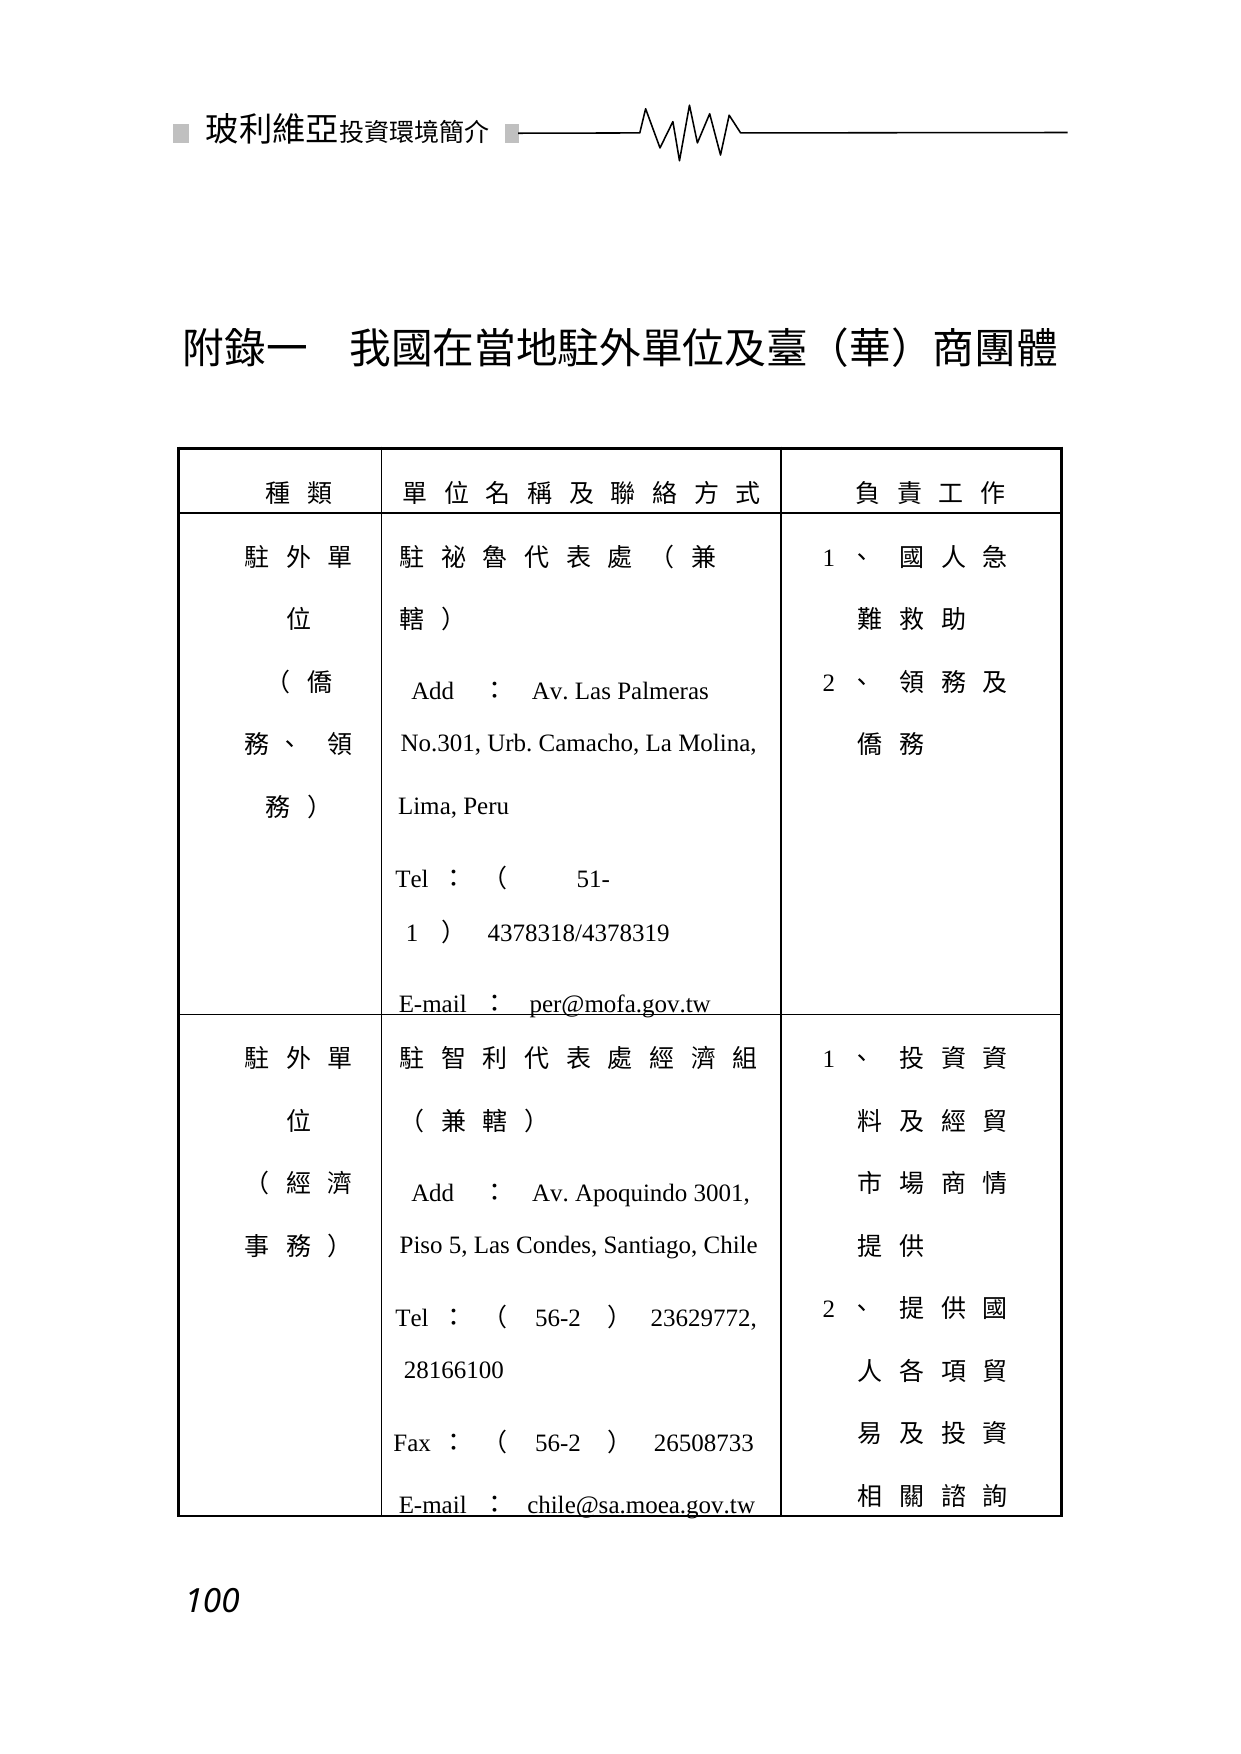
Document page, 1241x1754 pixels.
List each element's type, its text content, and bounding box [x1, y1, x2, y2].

table_cell 駐外單位 （僑務、領務） [180, 514, 381, 1014]
table_cell 1、投資資料及經貿市場商情提供 2、提供國人各項貿易及投資相關諮詢 [782, 1015, 1060, 1515]
table_cell 駐智利代表處經濟組（兼轄） Add：Av. Apoquindo 3001, Piso 5, Las Condes, Santiago, Chile Tel：（56-2）23629772, 28166100 Fax：（56-2）26508733 E-mail：chile@sa.moea.gov.tw [382, 1015, 780, 1515]
table_header 單位名稱及聯絡方式 [382, 450, 780, 512]
table_header 種類 [180, 450, 381, 512]
table_cell 駐外單位 （經濟事務） [180, 1015, 381, 1515]
text 附錄一 我國在當地駐外單位及臺（華）商團體 [183, 304, 1058, 366]
table_header 負責工作 [782, 450, 1060, 512]
table_cell 駐祕魯代表處（兼轄） Add：Av. Las Palmeras No.301, Urb. Camacho, La Molina, Lima, Peru Tel：（ 51-1）4378318/4378319 E-mail：per@mofa.gov.tw [382, 514, 780, 1014]
table_cell 1、國人急難救助 2、領務及僑務 [782, 514, 1060, 1014]
